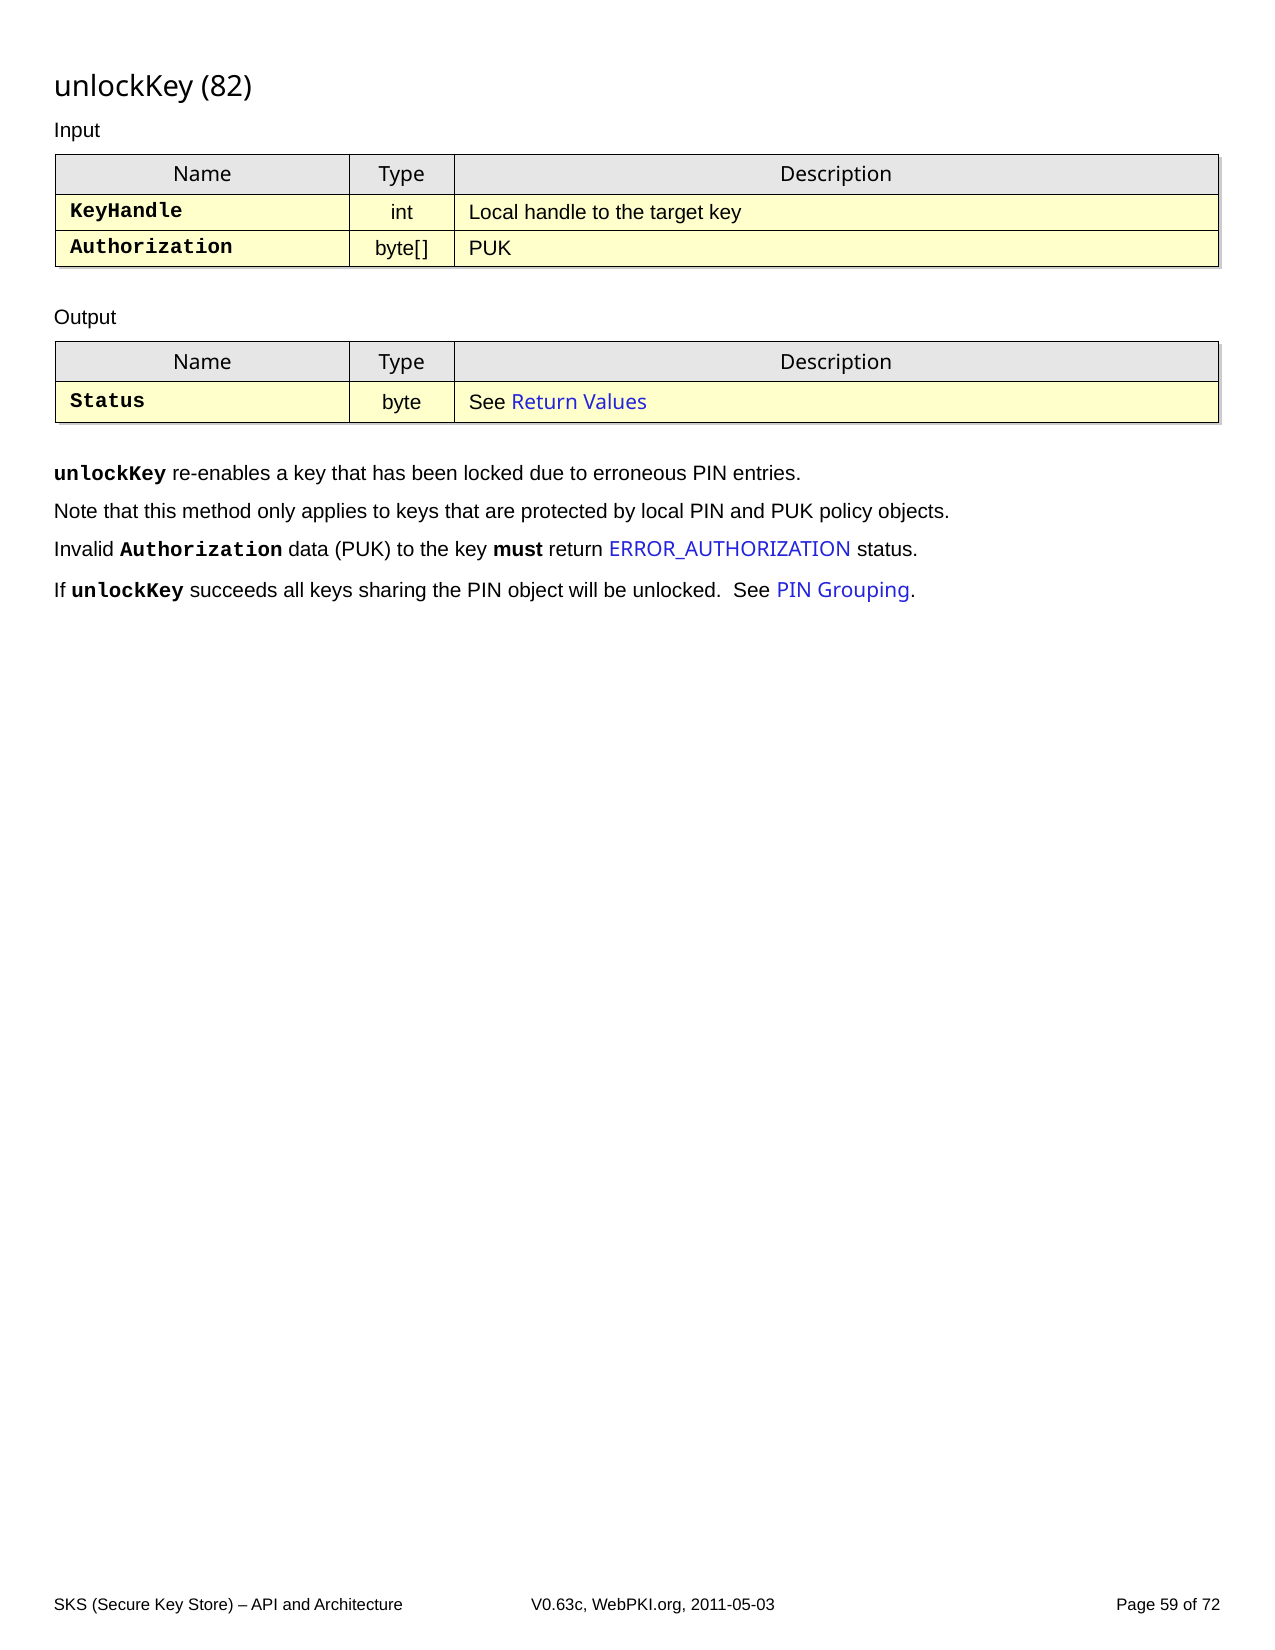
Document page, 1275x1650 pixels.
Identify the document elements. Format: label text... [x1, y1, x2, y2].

text Input [54, 118, 1221, 142]
text Note that this method only applies to keys that are protected by local PIN and PUK policy objects. [54, 499, 1221, 523]
text unlockKey re-enables a key that has been locked due to erroneous PIN entries. [54, 461, 1221, 487]
table_header Description [455, 342, 1218, 381]
text Output [54, 305, 1221, 329]
table_header Type [350, 342, 454, 381]
table_header Name [56, 342, 349, 381]
table_cell PUK [455, 231, 1218, 266]
table_cell Authorization [56, 231, 349, 266]
table_header Type [350, 155, 454, 194]
table_cell Local handle to the target key [455, 195, 1218, 230]
table_cell byte [350, 382, 454, 422]
table_cell byte⁮[ ] [350, 231, 454, 266]
text If unlockKey succeeds all keys sharing the PIN object will be unlocked. See PIN Grouping. [54, 575, 1221, 603]
table_header Name [56, 155, 349, 194]
table_cell int [350, 195, 454, 230]
subtitle unlockKey (82) [54, 66, 1221, 105]
table_header Description [455, 155, 1218, 194]
table_cell KeyHandle [56, 195, 349, 230]
text Invalid Authorization data (PUK) to the key must return ERROR_AUTHORIZATION status. [54, 534, 1221, 563]
table_cell Status [56, 382, 349, 422]
table_cell See Return Values [455, 382, 1218, 422]
